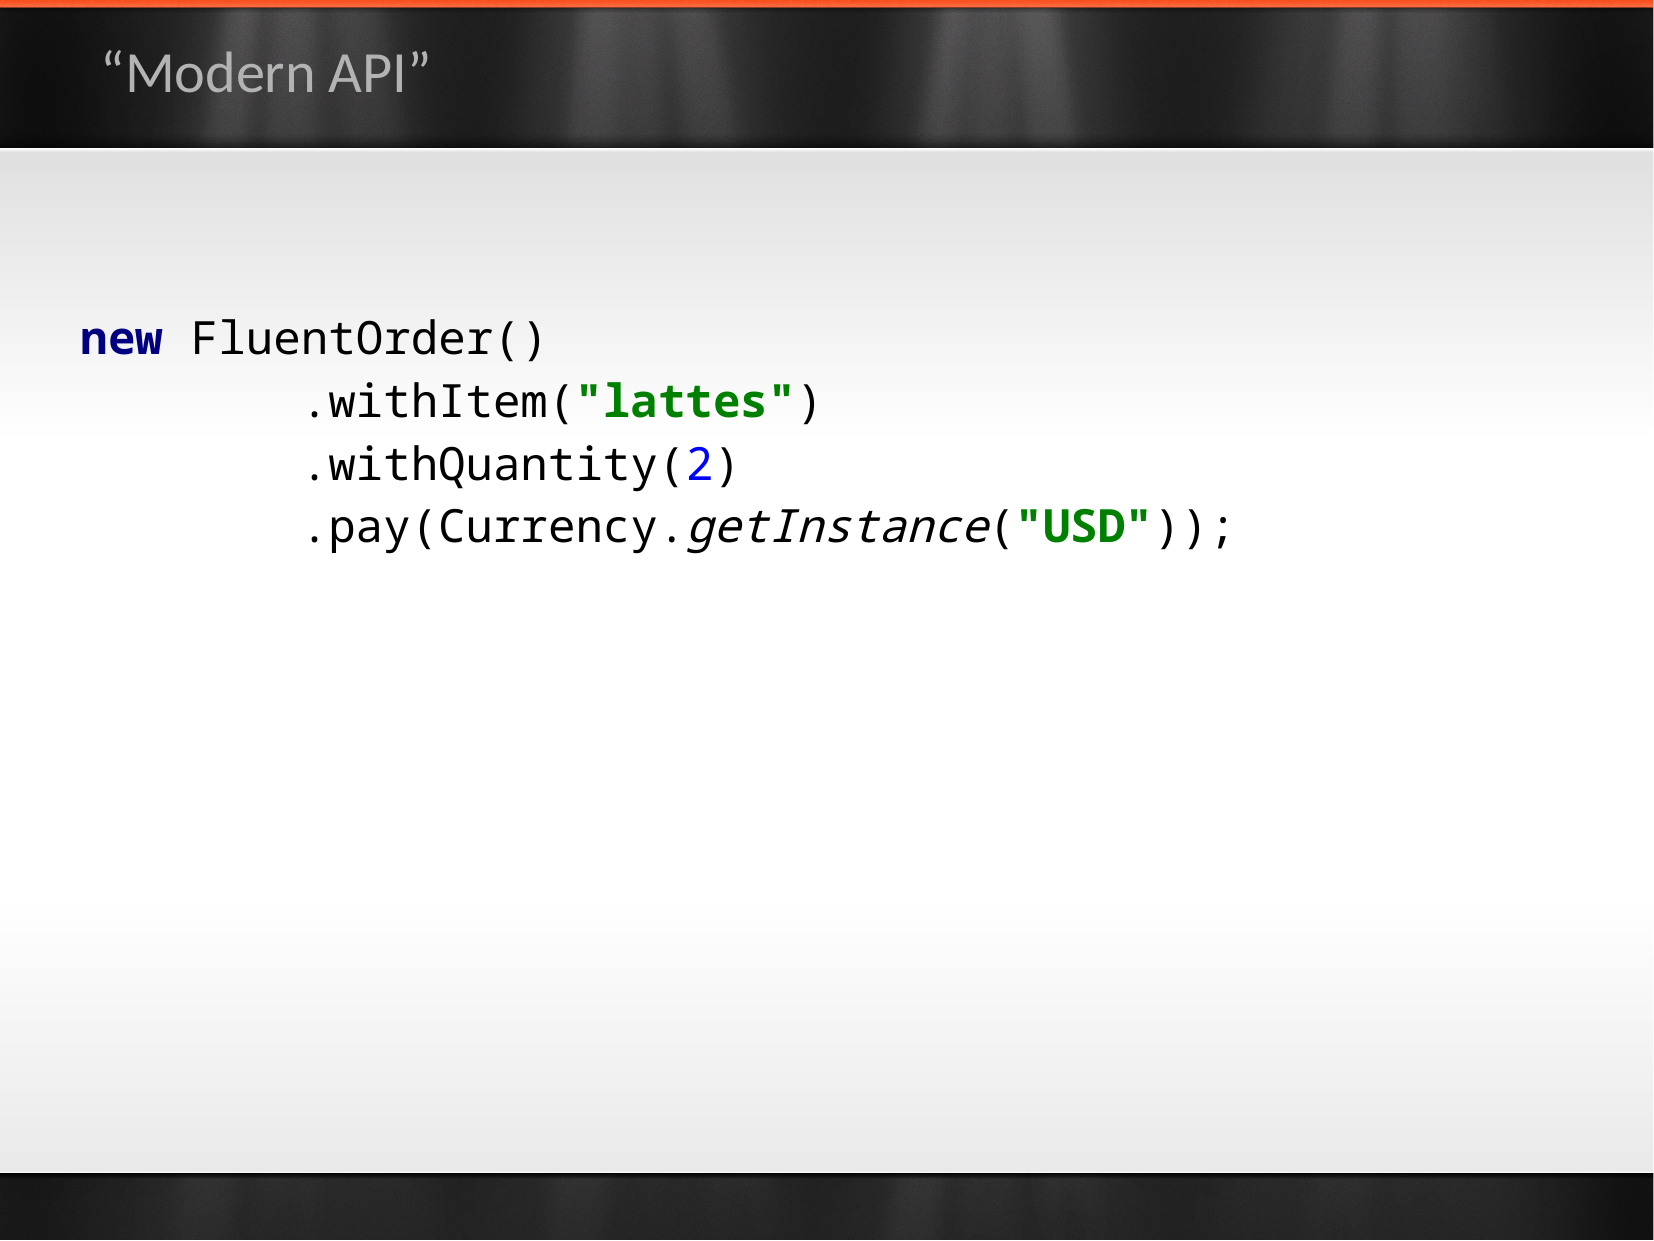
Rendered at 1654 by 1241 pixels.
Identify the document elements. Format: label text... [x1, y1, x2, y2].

picture [0, 0, 1654, 1240]
subtitle new FluentOrder() .withItem("lattes") .withQuantity(2) .pay(Currency.getInstance("USD")); [80, 305, 1570, 1125]
title “Modern API” [100, 6, 1589, 151]
